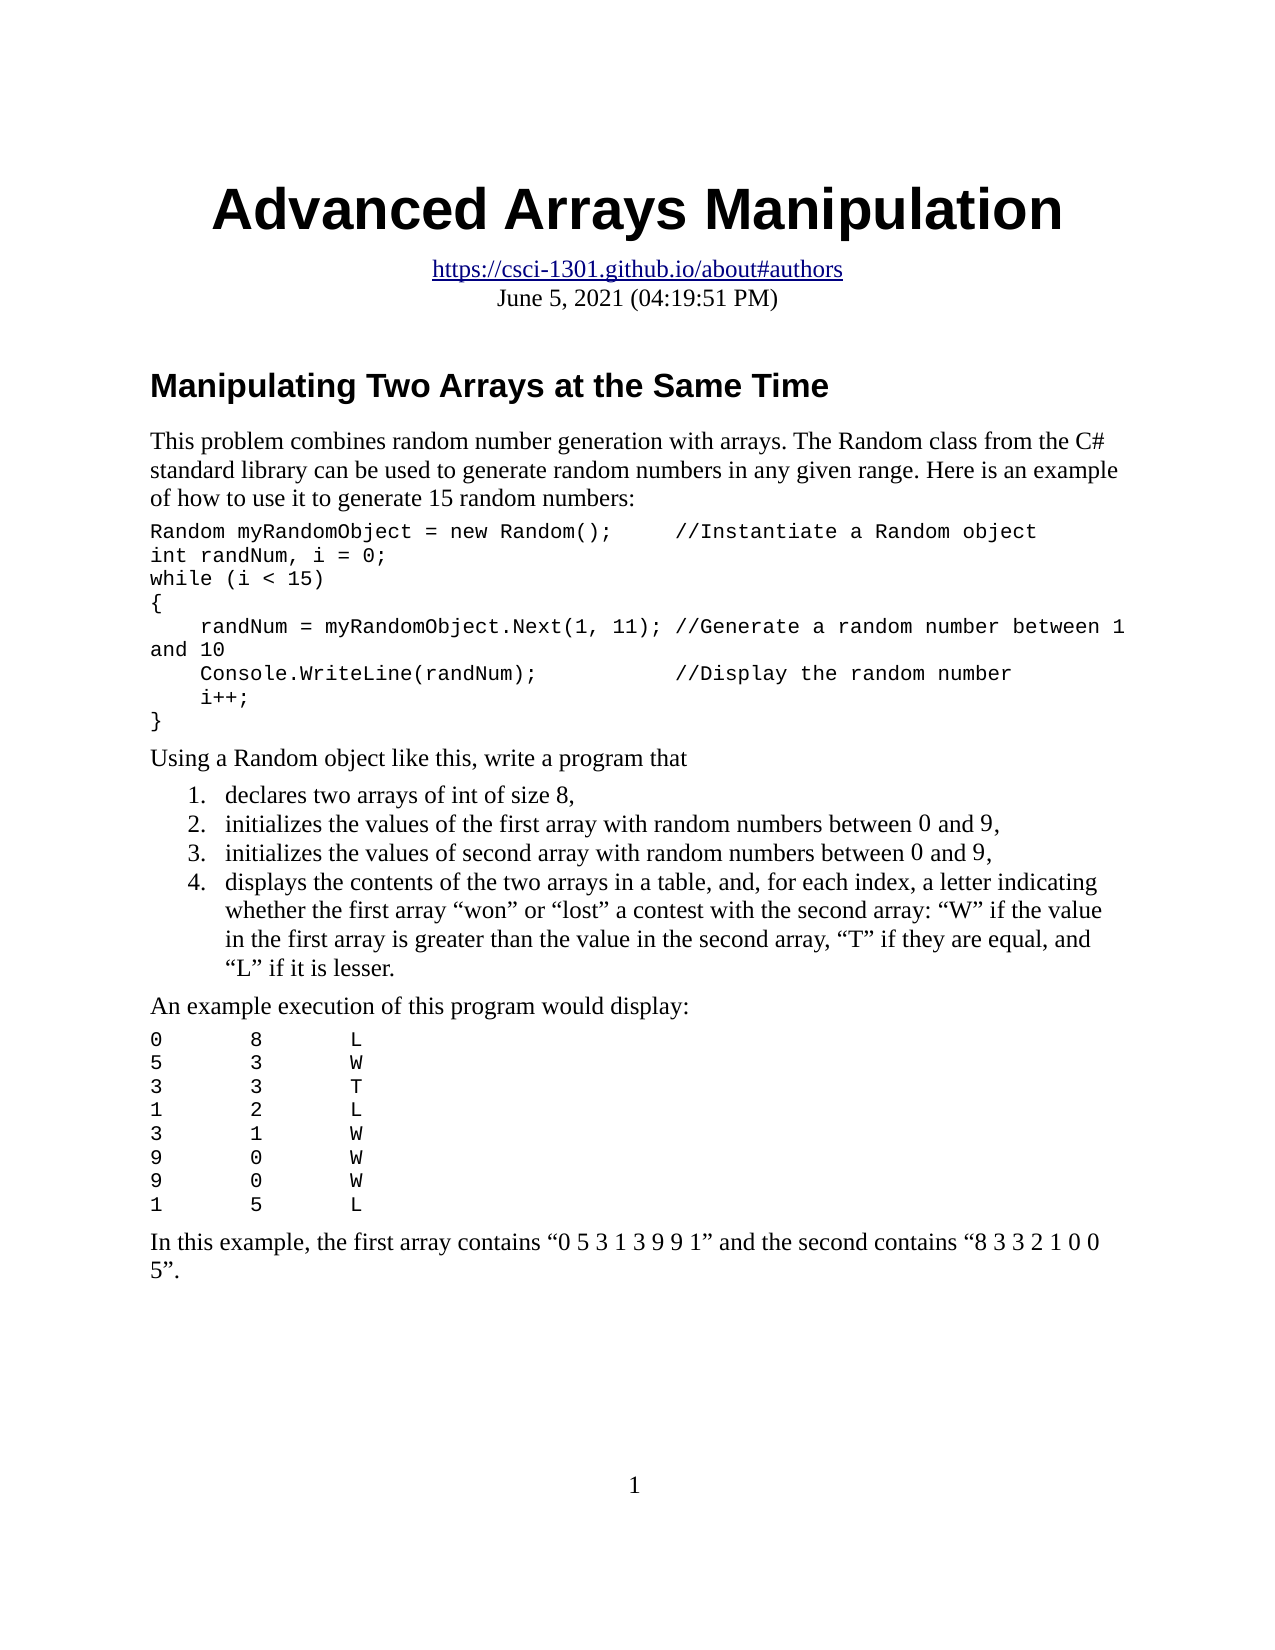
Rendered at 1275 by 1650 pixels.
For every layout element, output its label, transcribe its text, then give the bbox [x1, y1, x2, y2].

text 3 1 W [150, 1123, 1125, 1147]
text Using a Random object like this, write a program that [150, 743, 1125, 772]
text 1 5 L [150, 1194, 1125, 1218]
text 0 8 L [150, 1028, 1125, 1052]
title Advanced Arrays Manipulation [150, 175, 1125, 242]
text Console.WriteLine(randNum); //Display the random number [150, 663, 1125, 687]
text 9 0 W [150, 1170, 1125, 1194]
text while (i < 15) [150, 568, 1125, 592]
text In this example, the first array contains “0 5 3 1 3 9 9 1” and the second contains “8 3 3 2 1 0 0 5”. [150, 1227, 1125, 1284]
text June 5, 2021 (04:19:51 PM) [150, 283, 1125, 312]
text 5 3 W [150, 1052, 1125, 1076]
text 3 3 T [150, 1076, 1125, 1099]
text Random myRandomObject = new Random(); //Instantiate a Random object [150, 521, 1125, 545]
list initializes the values of second array with random numbers between and , [187, 838, 1125, 867]
text This problem combines random number generation with arrays. The Random class from the C# standard library can be used to generate random numbers in any given range. Here is an example of how to use it to generate 15 random numbers: [150, 426, 1125, 512]
list initializes the values of the first array with random numbers between and , [187, 809, 1125, 838]
text i++; [150, 687, 1125, 710]
text 1 2 L [150, 1099, 1125, 1123]
list declares two arrays of int of size 8, [187, 781, 1125, 809]
subtitle Manipulating Two Arrays at the Same Time [150, 366, 1125, 404]
list displays the contents of the two arrays in a table, and, for each index, a letter indicating whether the first array “won” or “lost” a contest with the second array: “W” if the value in the first array is greater than the value in the second array, “T” if they are equal, and “L” if it is lesser. [187, 867, 1125, 982]
text } [150, 710, 1125, 734]
text int randNum, i = 0; [150, 545, 1125, 568]
text https://csci-1301.github.io/about#authors [150, 254, 1125, 283]
text 9 0 W [150, 1147, 1125, 1170]
text randNum = myRandomObject.Next(1, 11); //Generate a random number between 1 and 10 [150, 616, 1125, 663]
text An example execution of this program would display: [150, 991, 1125, 1019]
text { [150, 592, 1125, 616]
